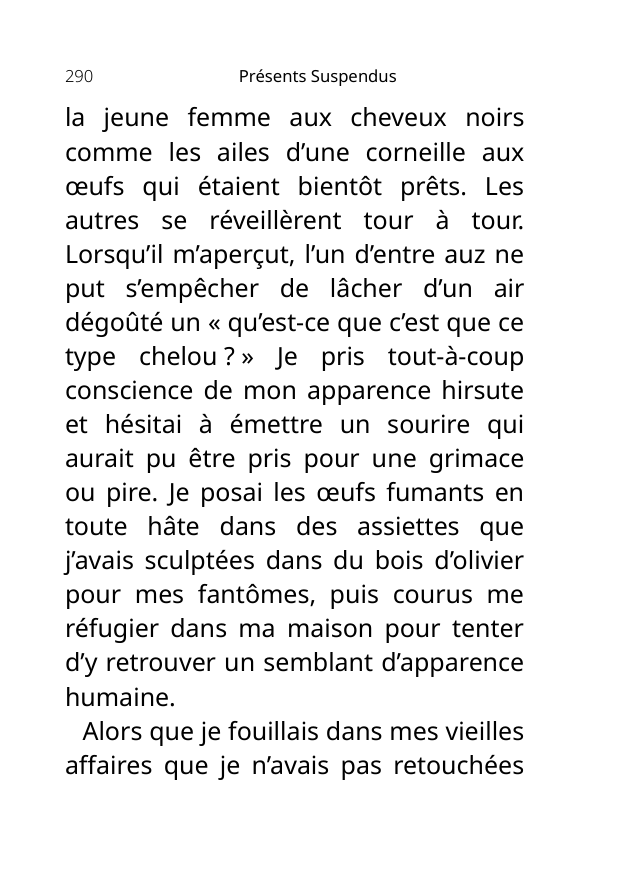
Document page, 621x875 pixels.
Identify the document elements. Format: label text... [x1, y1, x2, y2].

text Alors que je fouillais dans mes vieilles affaires que je n’avais pas retouchées [65, 713, 524, 781]
text la jeune femme aux cheveux noirs comme les ailes d’une corneille aux œufs qui étaient bientôt prêts. Les autres se réveillèrent tour à tour. Lorsqu’il m’aperçut, l’un d’entre auz ne put s’empêcher de lâcher d’un air dégoûté un « qu’est-ce que c’est que ce type chelou ? » Je pris tout-à-coup conscience de mon apparence hirsute et hésitai à émettre un sourire qui aurait pu être pris pour une grimace ou pire. Je posai les œufs fumants en toute hâte dans des assiettes que j’avais sculptées dans du bois d’olivier pour mes fantômes, puis courus me réfugier dans ma maison pour tenter d’y retrouver un semblant d’apparence humaine. [65, 100, 524, 713]
